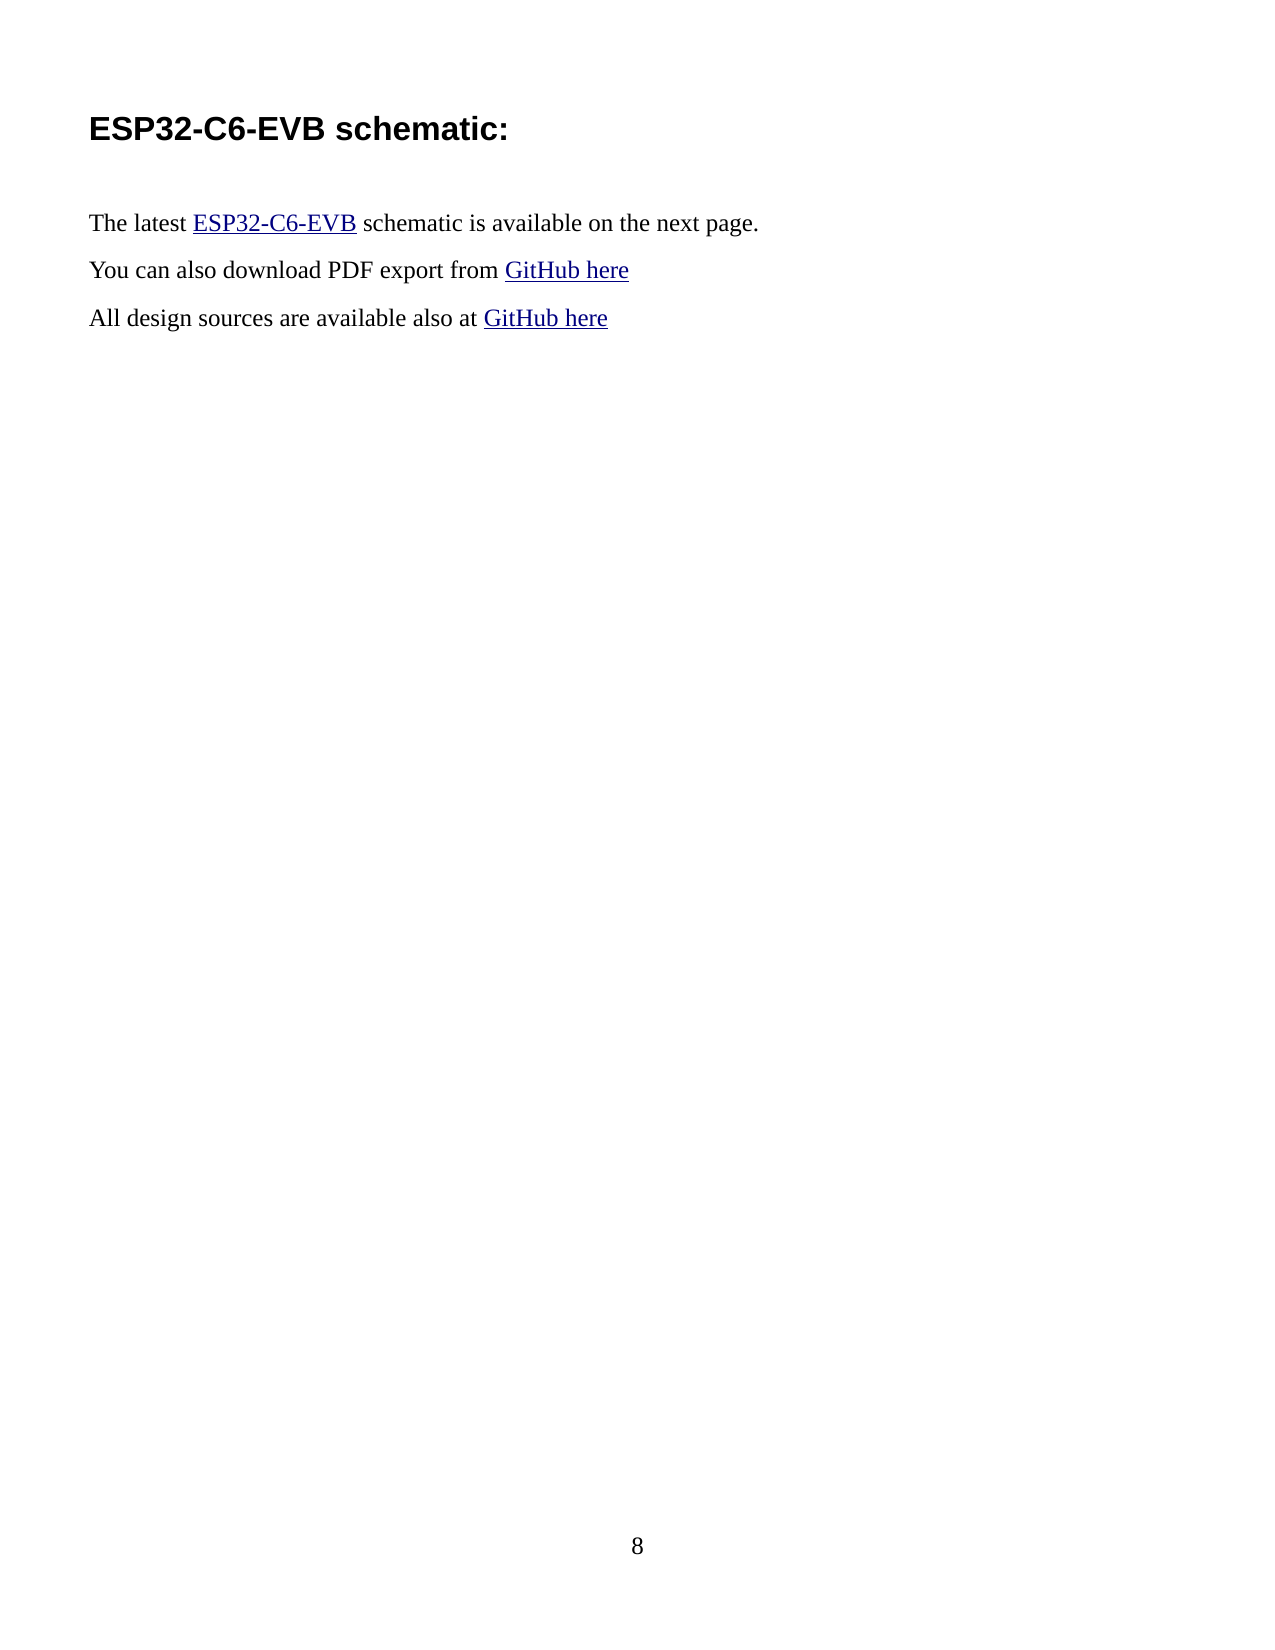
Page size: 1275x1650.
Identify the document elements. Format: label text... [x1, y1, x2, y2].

subtitle ESP32-C6-EVB schematic: [88, 109, 1186, 148]
text All design sources are available also at GitHub here [88, 303, 1186, 332]
text The latest ESP32-C6-EVB schematic is available on the next page. [88, 208, 1186, 237]
text You can also download PDF export from GitHub here [88, 256, 1186, 284]
